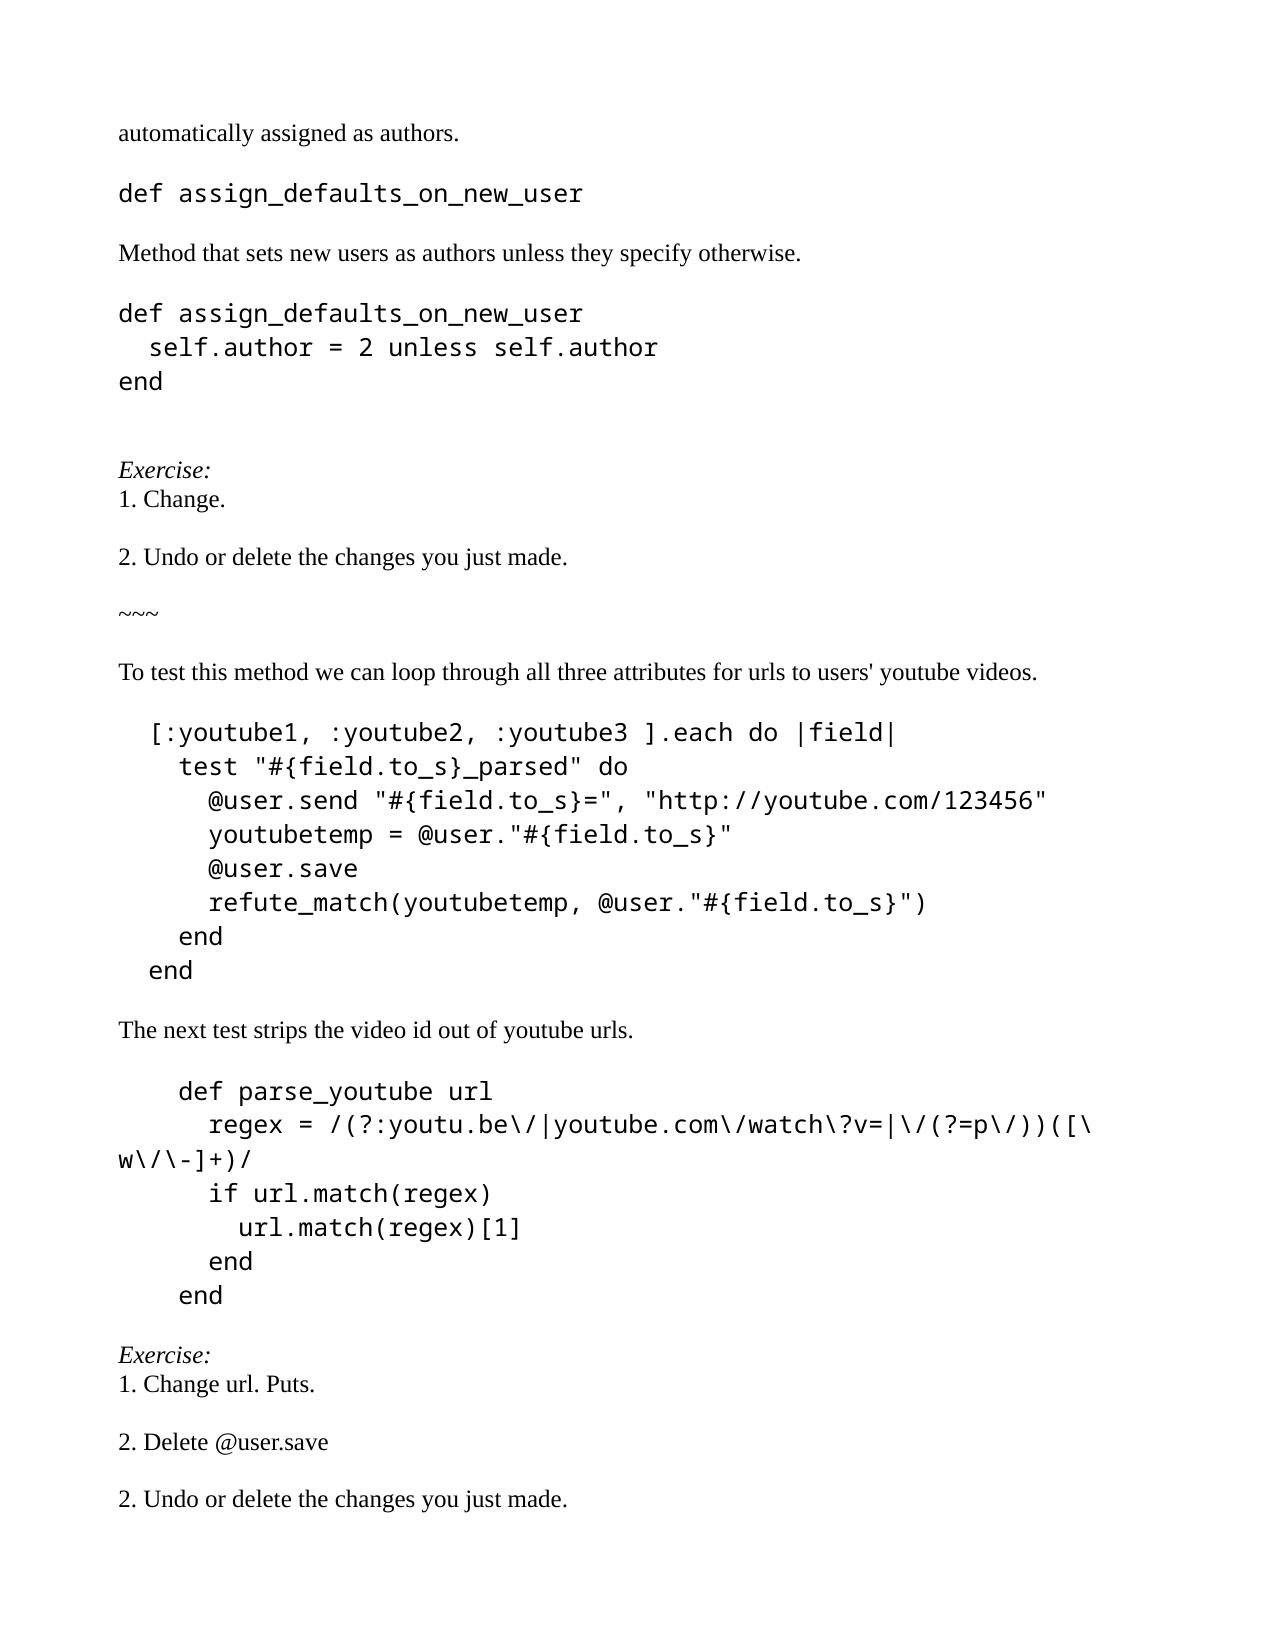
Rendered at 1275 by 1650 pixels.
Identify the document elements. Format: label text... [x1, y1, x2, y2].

text ~~~ [118, 599, 1157, 628]
text Method that sets new users as authors unless they specify otherwise. [118, 238, 1157, 267]
text end [118, 1243, 1157, 1277]
text Exercise: [118, 456, 1157, 484]
text def assign_defaults_on_new_user [118, 176, 1157, 210]
text if url.match(regex) [118, 1175, 1157, 1209]
text 2. Delete @user.save [118, 1427, 1157, 1455]
text To test this method we can loop through all three attributes for urls to users' youtube videos. [118, 657, 1157, 686]
text regex = /(?:youtu.be\/|youtube.com\/watch\?v=|\/(?=p\/))([\w\/\-]+)/ [118, 1107, 1157, 1175]
text def assign_defaults_on_new_user [118, 296, 1157, 330]
text def parse_youtube url [118, 1073, 1157, 1107]
text 1. Change. [118, 484, 1157, 513]
text url.match(regex)[1] [118, 1209, 1157, 1243]
text refute_match(youtubetemp, @user."#{field.to_s}") [118, 885, 1157, 919]
text 1. Change url. Puts. [118, 1369, 1157, 1398]
text [:youtube1, :youtube2, :youtube3 ].each do |field| [118, 714, 1157, 748]
text youtubetemp = @user."#{field.to_s}" [118, 817, 1157, 851]
text end [118, 364, 1157, 398]
text 2. Undo or delete the changes you just made. [118, 1484, 1157, 1513]
text end [118, 953, 1157, 987]
text test "#{field.to_s}_parsed" do [118, 748, 1157, 782]
text 2. Undo or delete the changes you just made. [118, 542, 1157, 571]
text end [118, 919, 1157, 953]
text The next test strips the video id out of youtube urls. [118, 1016, 1157, 1044]
text end [118, 1277, 1157, 1312]
text Exercise: [118, 1340, 1157, 1369]
text self.author = 2 unless self.author [118, 330, 1157, 364]
text @user.save [118, 851, 1157, 885]
text @user.send "#{field.to_s}=", "http://youtube.com/123456" [118, 782, 1157, 817]
text automatically assigned as authors. [118, 118, 1157, 147]
